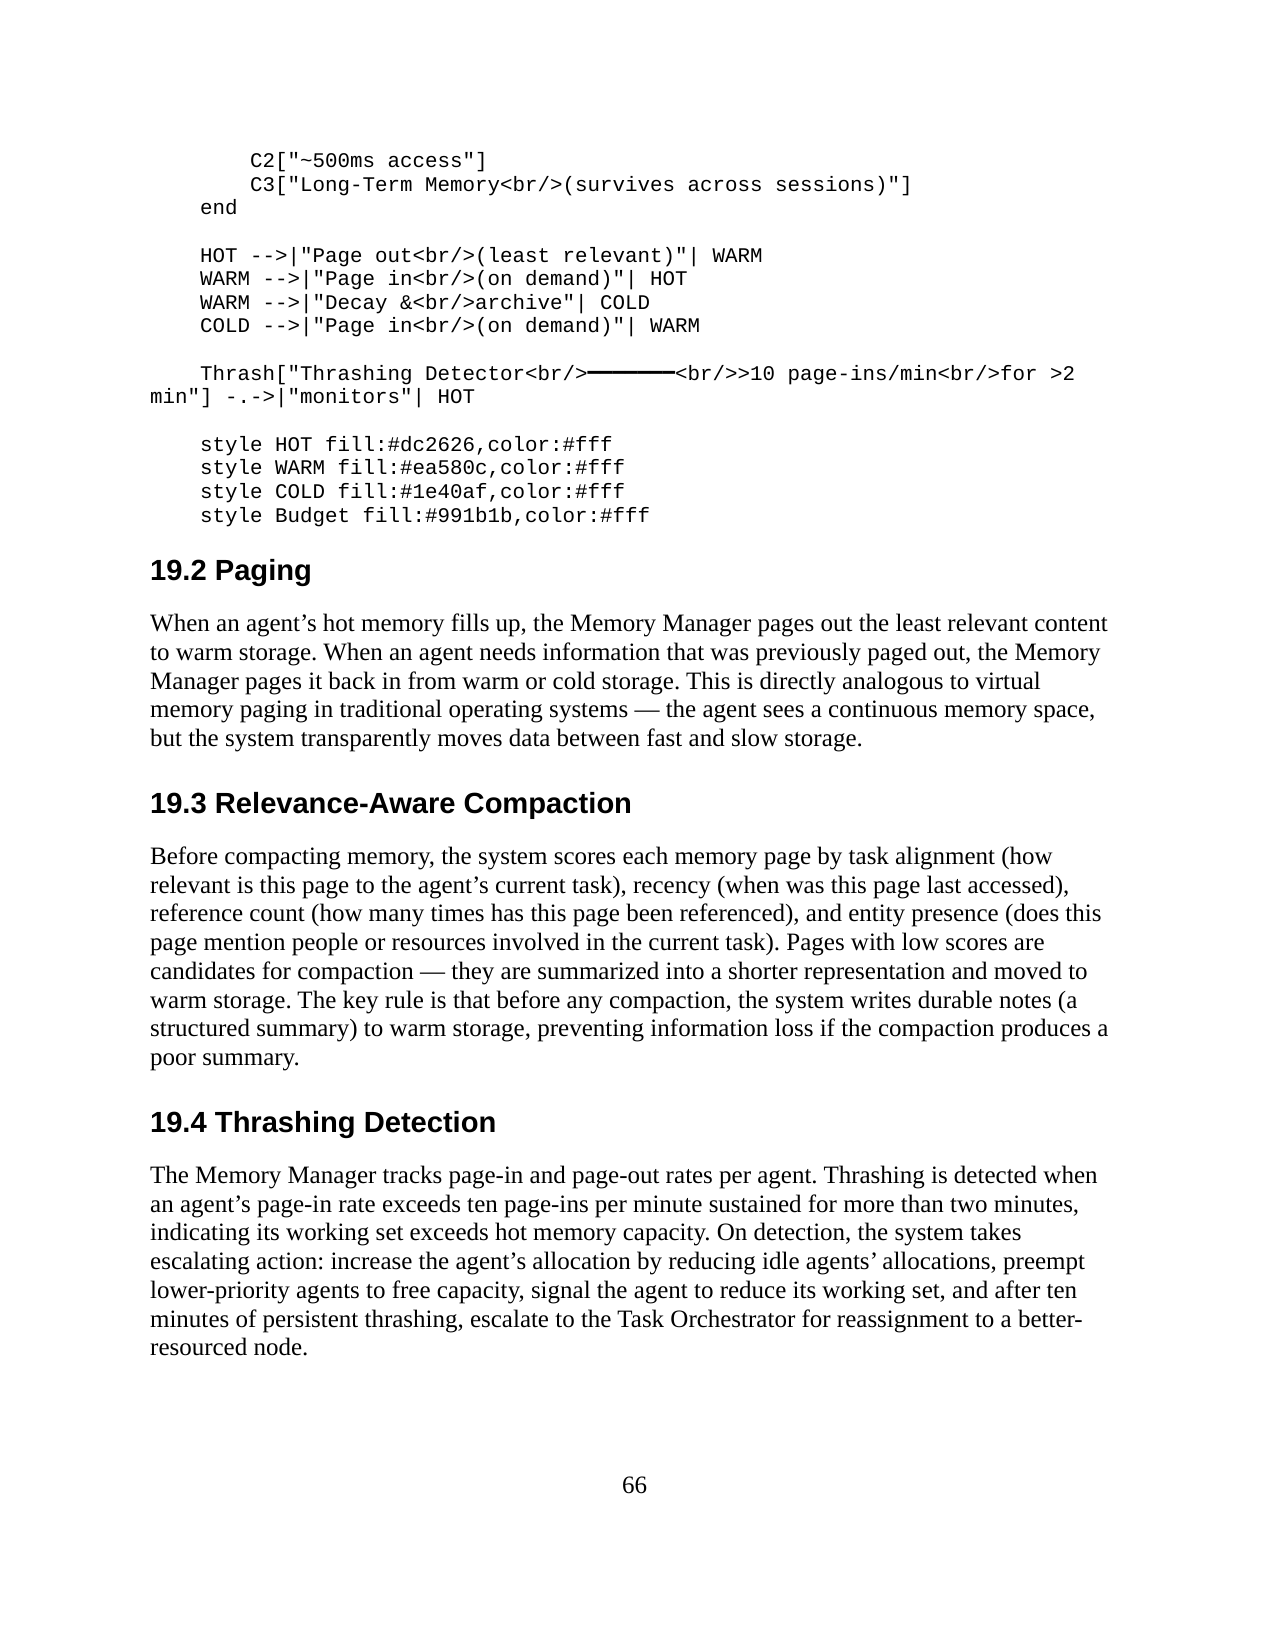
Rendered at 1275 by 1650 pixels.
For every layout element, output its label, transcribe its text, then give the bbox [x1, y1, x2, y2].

text COLD -->|"Page in<br/>(on demand)"| WARM [150, 316, 1125, 339]
text WARM -->|"Page in<br/>(on demand)"| HOT [150, 268, 1125, 292]
text Before compacting memory, the system scores each memory page by task alignment (how relevant is this page to the agent’s current task), recency (when was this page last accessed), reference count (how many times has this page been referenced), and entity presence (does this page mention people or resources involved in the current task). Pages with low scores are candidates for compaction — they are summarized into a shorter representation and moved to warm storage. The key rule is that before any compaction, the system writes durable notes (a structured summary) to warm storage, preventing information loss if the compaction produces a poor summary. [150, 841, 1125, 1071]
text style HOT fill:#dc2626,color:#fff [150, 434, 1125, 457]
text end [150, 197, 1125, 221]
subtitle 19.2 Paging [150, 553, 1125, 587]
text When an agent’s hot memory fills up, the Memory Manager pages out the least relevant content to warm storage. When an agent needs information that was previously paged out, the Memory Manager pages it back in from warm or cold storage. This is directly analogous to virtual memory paging in traditional operating systems — the agent sees a continuous memory space, but the system transparently moves data between fast and slow storage. [150, 608, 1125, 752]
text The Memory Manager tracks page-in and page-out rates per agent. Thrashing is detected when an agent’s page-in rate exceeds ten page-ins per minute sustained for more than two minutes, indicating its working set exceeds hot memory capacity. On detection, the system takes escalating action: increase the agent’s allocation by reducing idle agents’ allocations, preempt lower-priority agents to free capacity, signal the agent to reduce its working set, and after ten minutes of persistent thrashing, escalate to the Task Orchestrator for reassignment to a better-resourced node. [150, 1160, 1125, 1361]
subtitle 19.3 Relevance-Aware Compaction [150, 786, 1125, 819]
text HOT -->|"Page out<br/>(least relevant)"| WARM [150, 244, 1125, 268]
text WARM -->|"Decay &<br/>archive"| COLD [150, 292, 1125, 316]
text Thrash["Thrashing Detector<br/>━━━━━━━<br/>>10 page-ins/min<br/>for >2 min"] -.->|"monitors"| HOT [150, 363, 1125, 410]
text C2["~500ms access"] [150, 150, 1125, 174]
text style WARM fill:#ea580c,color:#fff [150, 457, 1125, 481]
subtitle 19.4 Thrashing Detection [150, 1105, 1125, 1138]
text style Budget fill:#991b1b,color:#fff [150, 505, 1125, 528]
text C3["Long-Term Memory<br/>(survives across sessions)"] [150, 174, 1125, 197]
text style COLD fill:#1e40af,color:#fff [150, 481, 1125, 505]
